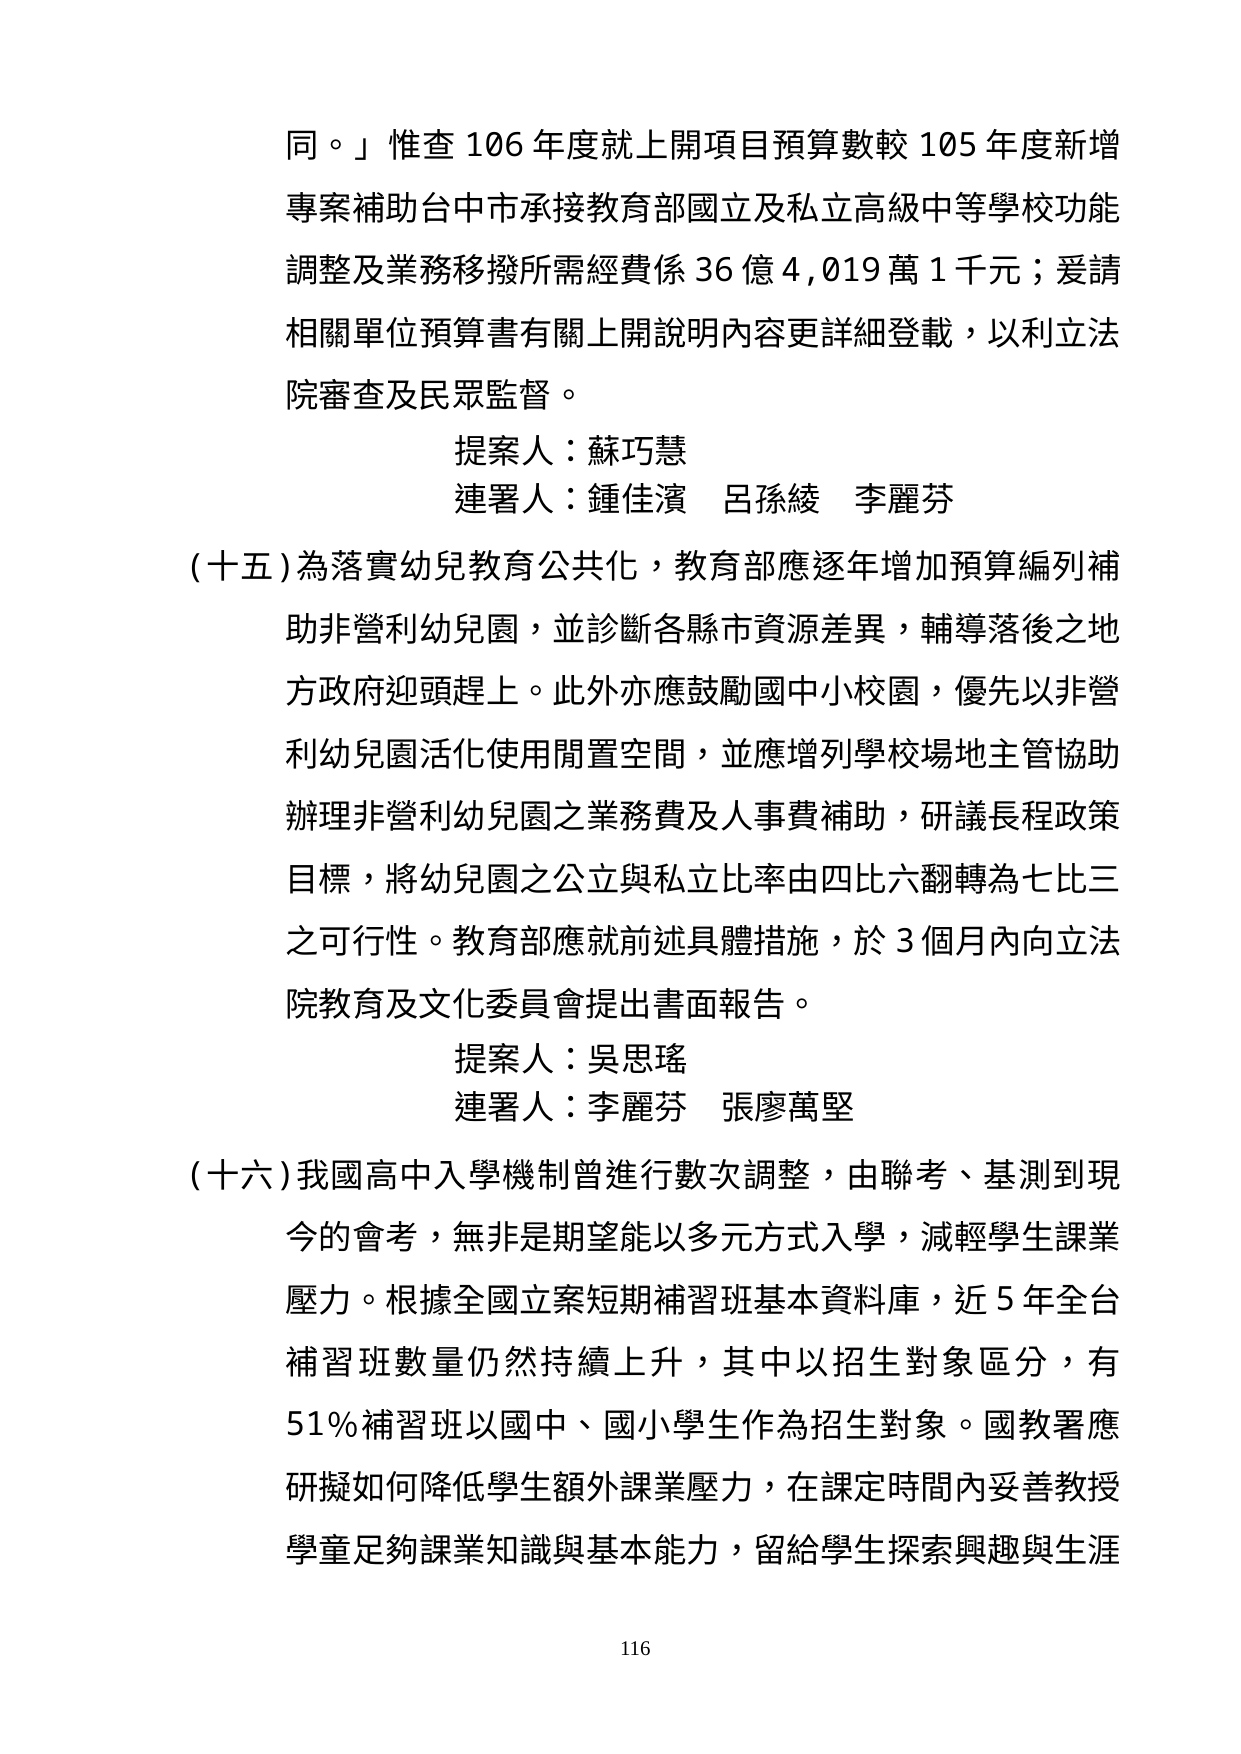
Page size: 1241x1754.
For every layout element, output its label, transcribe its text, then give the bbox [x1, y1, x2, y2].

text 同。」惟查106年度就上開項目預算數較105年度新增專案補助台中市承接教育部國立及私立高級中等學校功能調整及業務移撥所需經費係36億4,019萬1千元；爰請相關單位預算書有關上開說明內容更詳細登載，以利立法院審查及民眾監督。 [185, 112, 1122, 425]
text 提案人：吳思瑤 [148, 1033, 1122, 1081]
text (十五)為落實幼兒教育公共化，教育部應逐年增加預算編列補助非營利幼兒園，並診斷各縣市資源差異，輔導落後之地方政府迎頭趕上。此外亦應鼓勵國中小校園，優先以非營利幼兒園活化使用閒置空間，並應增列學校場地主管協助辦理非營利幼兒園之業務費及人事費補助，研議長程政策目標，將幼兒園之公立與私立比率由四比六翻轉為七比三之可行性。教育部應就前述具體措施，於3個月內向立法院教育及文化委員會提出書面報告。 [185, 533, 1122, 1033]
text 提案人：蘇巧慧 [148, 425, 1122, 473]
text 連署人：李麗芬 張廖萬堅 [148, 1081, 1122, 1129]
text 連署人：鍾佳濱 呂孫綾 李麗芬 [148, 473, 1122, 521]
text (十六)我國高中入學機制曾進行數次調整，由聯考、基測到現今的會考，無非是期望能以多元方式入學，減輕學生課業壓力。根據全國立案短期補習班基本資料庫，近5年全台補習班數量仍然持續上升，其中以招生對象區分，有51％補習班以國中、國小學生作為招生對象。國教署應研擬如何降低學生額外課業壓力，在課定時間內妥善教授學童足夠課業知識與基本能力，留給學生探索興趣與生涯 [185, 1141, 1122, 1579]
